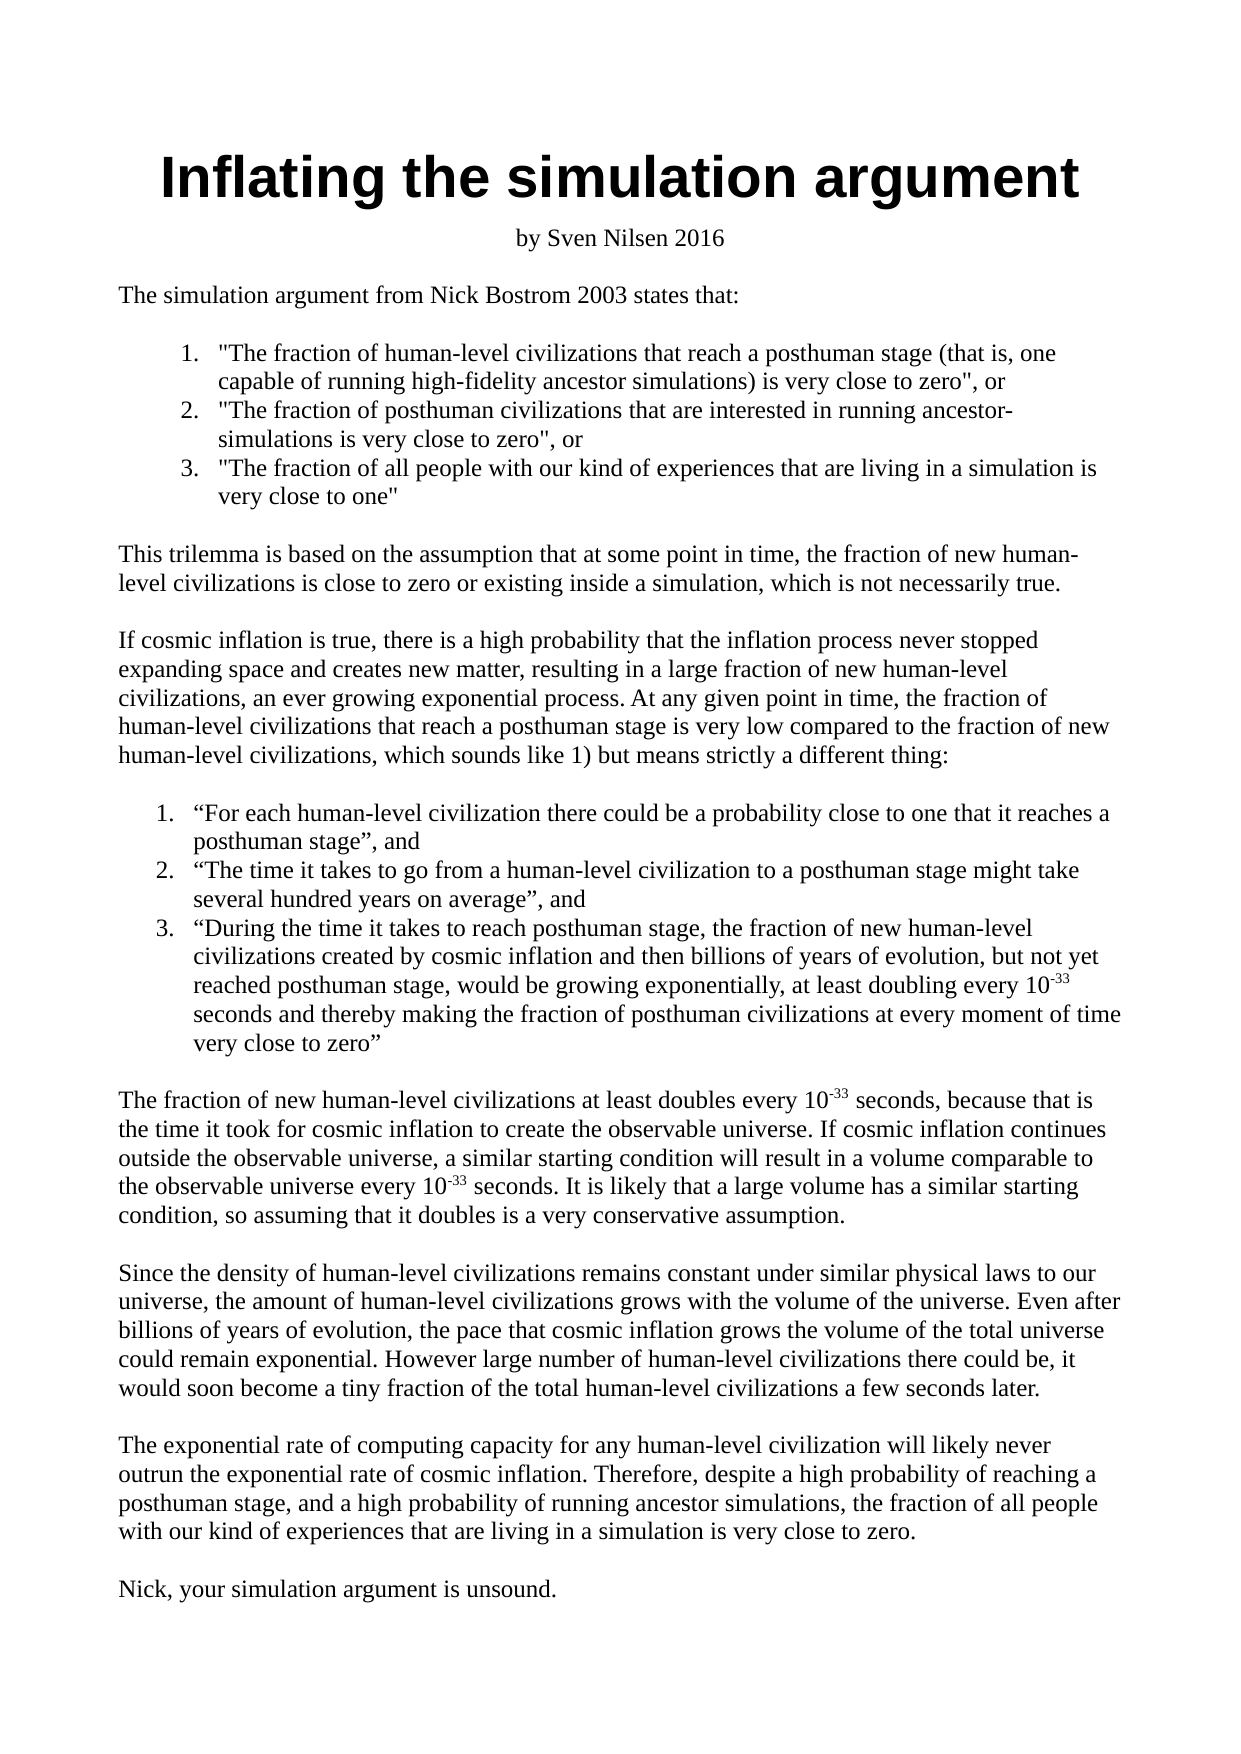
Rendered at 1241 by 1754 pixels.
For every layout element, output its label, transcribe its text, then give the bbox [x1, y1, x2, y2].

text Nick, your simulation argument is unsound. [118, 1574, 1122, 1603]
list “For each human-level civilization there could be a probability close to one that it reaches a posthuman stage”, and [156, 798, 1122, 855]
text by Sven Nilsen 2016 [118, 223, 1122, 251]
list “The time it takes to go from a human-level civilization to a posthuman stage might take several hundred years on average”, and [156, 855, 1122, 913]
text This trilemma is based on the assumption that at some point in time, the fraction of new human-level civilizations is close to zero or existing inside a simulation, which is not necessarily true. [118, 539, 1122, 596]
text If cosmic inflation is true, there is a high probability that the inflation process never stopped expanding space and creates new matter, resulting in a large fraction of new human-level civilizations, an ever growing exponential process. At any given point in time, the fraction of human-level civilizations that reach a posthuman stage is very low compared to the fraction of new human-level civilizations, which sounds like 1) but means strictly a different thing: [118, 625, 1122, 769]
text The exponential rate of computing capacity for any human-level civilization will likely never outrun the exponential rate of cosmic inflation. Therefore, despite a high probability of reaching a posthuman stage, and a high probability of running ancestor simulations, the fraction of all people with our kind of experiences that are living in a simulation is very close to zero. [118, 1430, 1122, 1545]
text Since the density of human-level civilizations remains constant under similar physical laws to our universe, the amount of human-level civilizations grows with the volume of the universe. Even after billions of years of evolution, the pace that cosmic inflation grows the volume of the total universe could remain exponential. However large number of human-level civilizations there could be, it would soon become a tiny fraction of the total human-level civilizations a few seconds later. [118, 1258, 1122, 1401]
list "The fraction of human-level civilizations that reach a posthuman stage (that is, one capable of running high-fidelity ancestor simulations) is very close to zero", or [180, 338, 1122, 395]
text The fraction of new human-level civilizations at least doubles every 10-33 seconds, because that is the time it took for cosmic inflation to create the observable universe. If cosmic inflation continues outside the observable universe, a similar starting condition will result in a volume comparable to the observable universe every 10-33 seconds. It is likely that a large volume has a similar starting condition, so assuming that it doubles is a very conservative assumption. [118, 1085, 1122, 1229]
text The simulation argument from Nick Bostrom 2003 states that: [118, 280, 1122, 309]
list “During the time it takes to reach posthuman stage, the fraction of new human-level civilizations created by cosmic inflation and then billions of years of evolution, but not yet reached posthuman stage, would be growing exponentially, at least doubling every 10-33 seconds and thereby making the fraction of posthuman civilizations at every moment of time very close to zero” [156, 913, 1122, 1056]
list "The fraction of all people with our kind of experiences that are living in a simulation is very close to one" [180, 453, 1122, 510]
list "The fraction of posthuman civilizations that are interested in running ancestor-simulations is very close to zero", or [180, 395, 1122, 453]
title Inflating the simulation argument [118, 143, 1122, 210]
